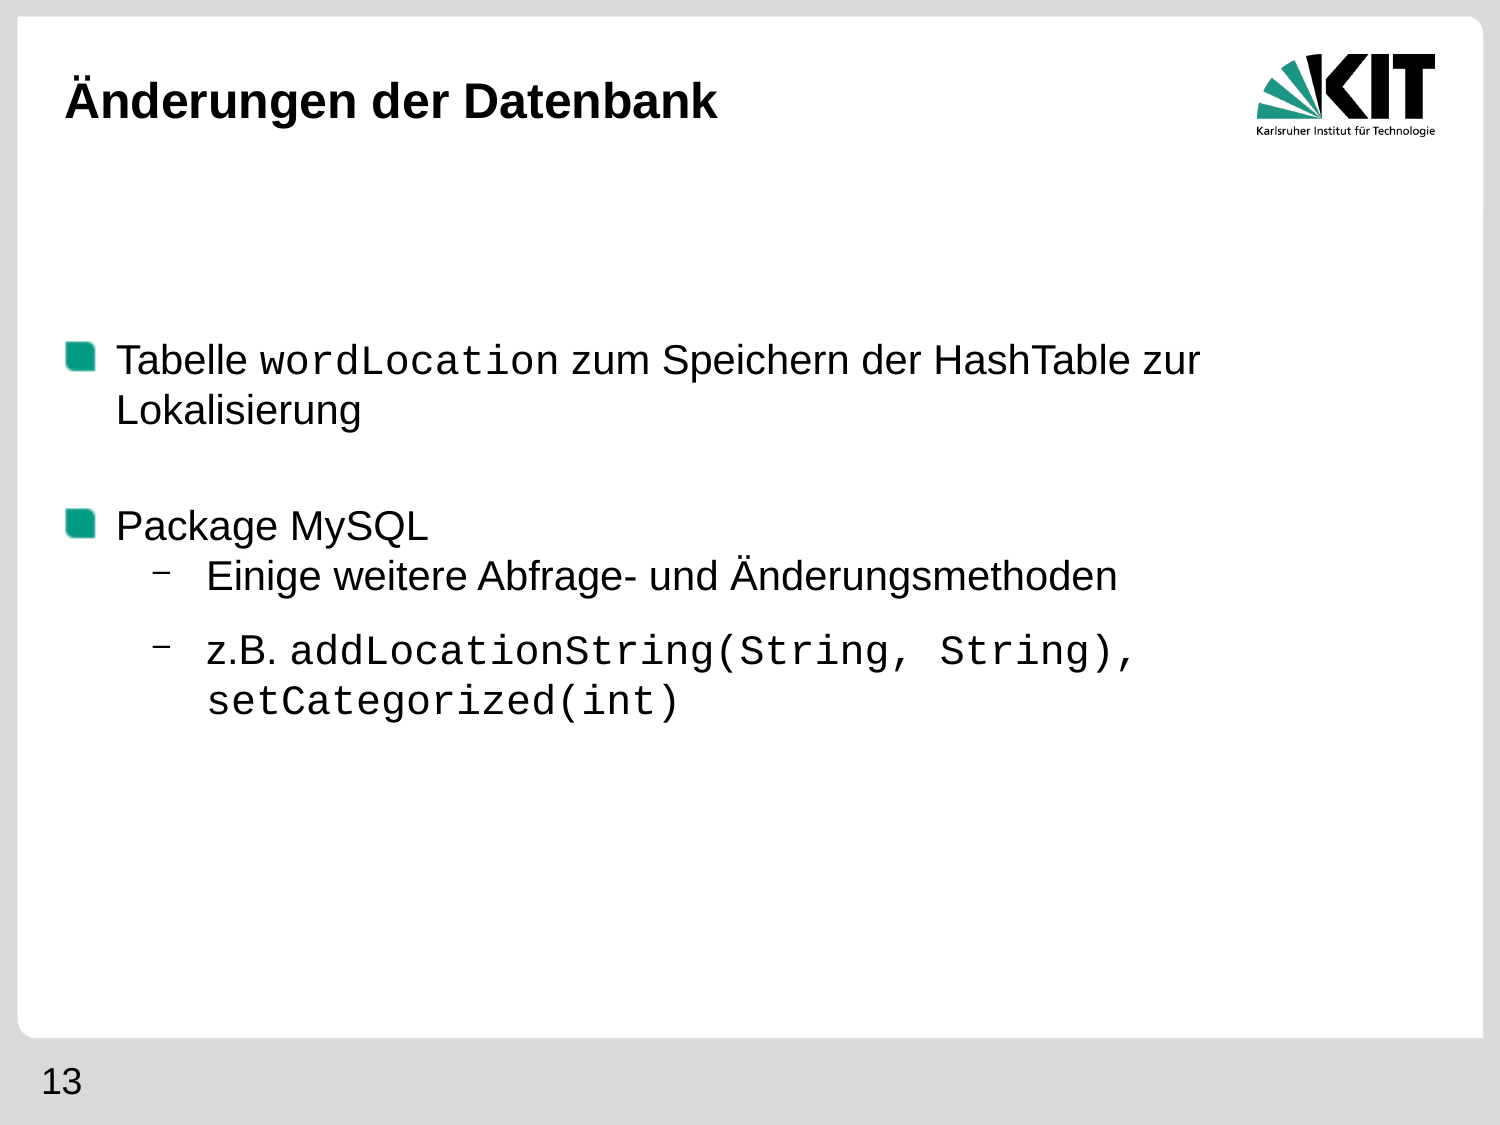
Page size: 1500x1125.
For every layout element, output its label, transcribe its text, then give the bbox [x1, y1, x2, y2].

title Änderungen der Datenbank [64, 54, 1198, 147]
picture [0, 0, 1500, 1125]
list Tabelle wordLocation zum Speichern der HashTable zur Lokalisierung Package MySQL Einige weitere Abfrage- und Änderungsmethoden z.B. addLocationString(String, String), setCategorized(int) [64, 332, 1436, 1125]
